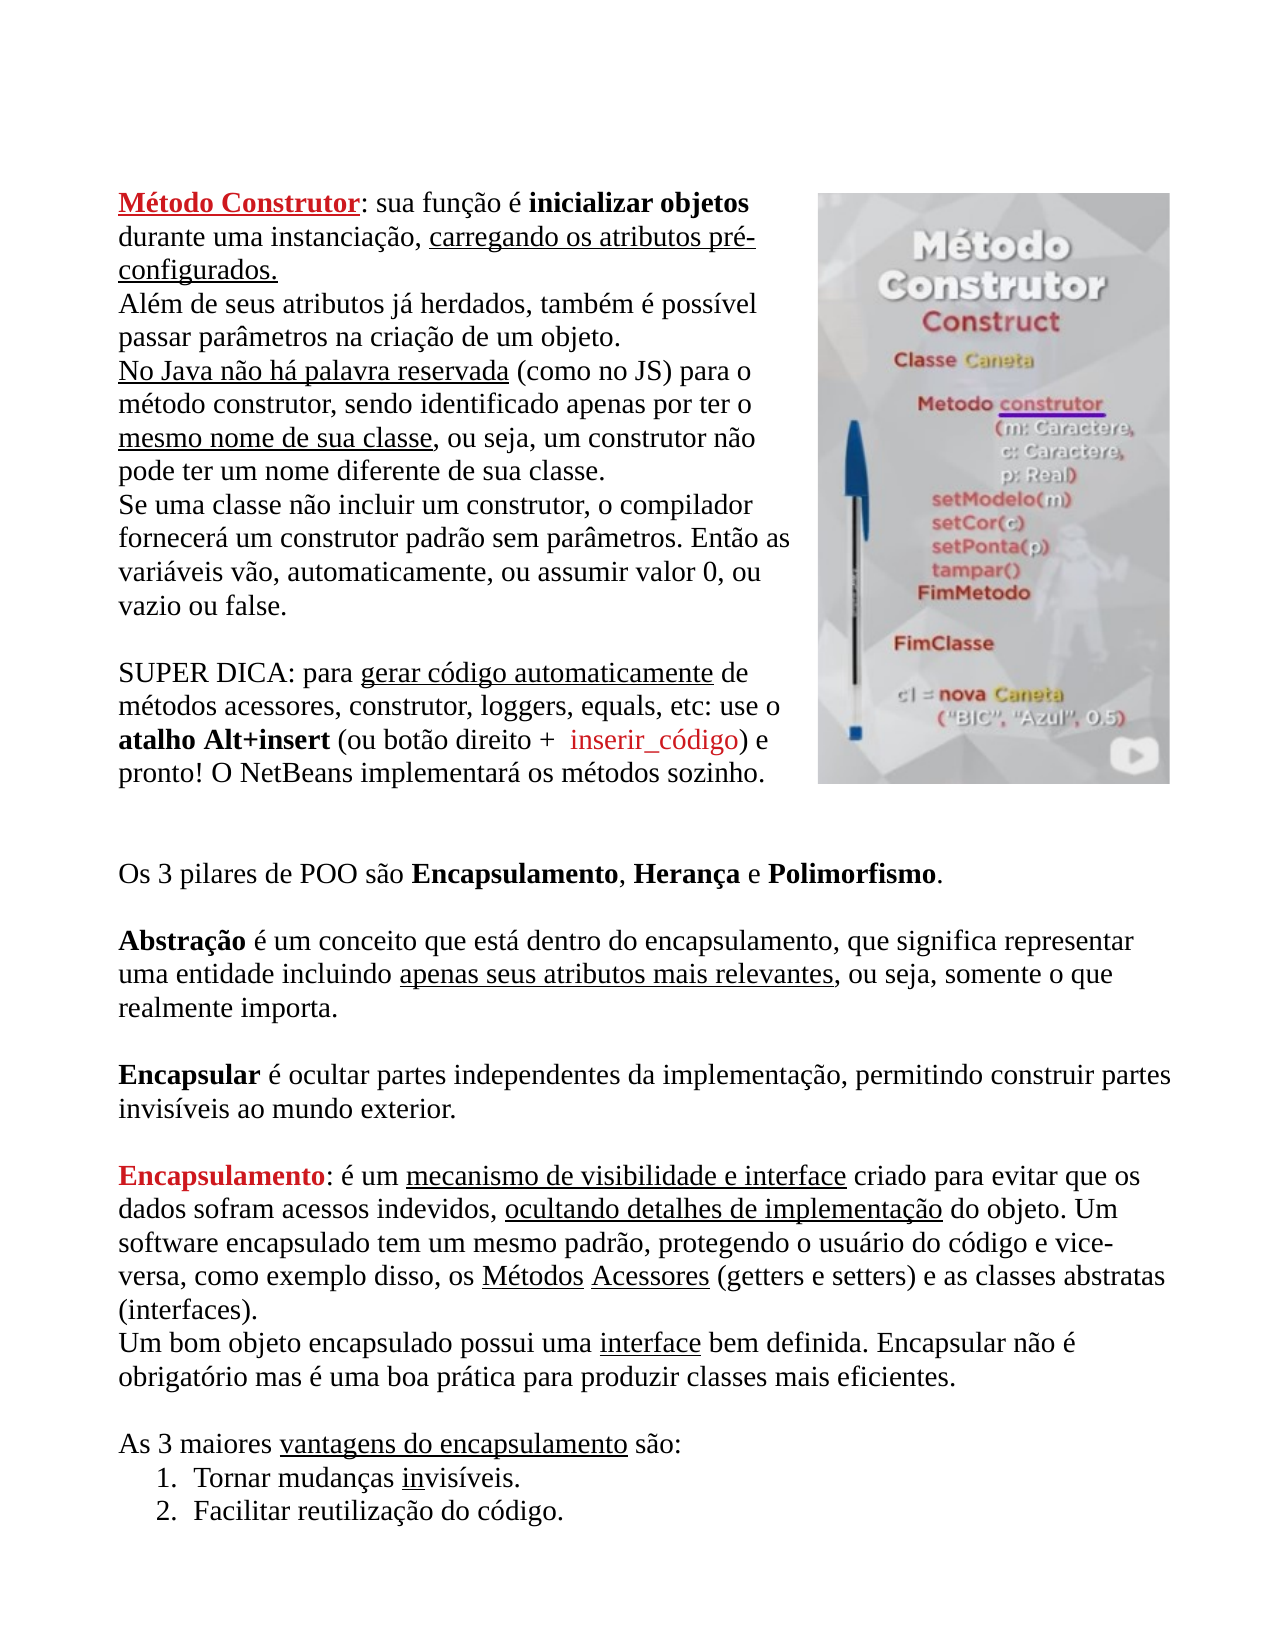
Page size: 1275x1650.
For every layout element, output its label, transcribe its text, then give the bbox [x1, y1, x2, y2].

text Se uma classe não incluir um construtor, o compilador fornecerá um construtor padrão sem parâmetros. Então as variáveis vão, automaticamente, ou assumir valor 0, ou vazio ou false. [118, 487, 817, 621]
text Um bom objeto encapsulado possui uma interface bem definida. Encapsular não é obrigatório mas é uma boa prática para produzir classes mais eficientes. [118, 1326, 1181, 1393]
text SUPER DICA: para gerar código automaticamente de métodos acessores, construtor, loggers, equals, etc: use o atalho Alt+insert (ou botão direito + inserir_código) e pronto! O NetBeans implementará os métodos sozinho. [118, 655, 1204, 789]
text Encapsulamento: é um mecanismo de visibilidade e interface criado para evitar que os dados sofram acessos indevidos, ocultando detalhes de implementação do objeto. Um software encapsulado tem um mesmo padrão, protegendo o usuário do código e vice-versa, como exemplo disso, os Métodos Acessores (getters e setters) e as classes abstratas (interfaces). [118, 1158, 1181, 1326]
text Método Construtor: sua função é inicializar objetos durante uma instanciação, carregando os atributos pré-configurados. [118, 185, 1157, 286]
text As 3 maiores vantagens do encapsulamento são: [118, 1426, 1181, 1460]
text No Java não há palavra reservada (como no JS) para o método construtor, sendo identificado apenas por ter o mesmo nome de sua classe, ou seja, um construtor não pode ter um nome diferente de sua classe. [118, 353, 817, 487]
list Tornar mudanças invisíveis. [156, 1460, 1157, 1493]
picture [817, 193, 1170, 784]
text Além de seus atributos já herdados, também é possível passar parâmetros na criação de um objeto. [118, 286, 817, 353]
text Os 3 pilares de POO são Encapsulamento, Herança e Polimorfismo. [118, 856, 1181, 889]
text Encapsular é ocultar partes independentes da implementação, permitindo construir partes invisíveis ao mundo exterior. [118, 1057, 1181, 1124]
list Facilitar reutilização do código. [156, 1493, 1157, 1527]
text Abstração é um conceito que está dentro do encapsulamento, que significa representar uma entidade incluindo apenas seus atributos mais relevantes, ou seja, somente o que realmente importa. [118, 923, 1181, 1024]
